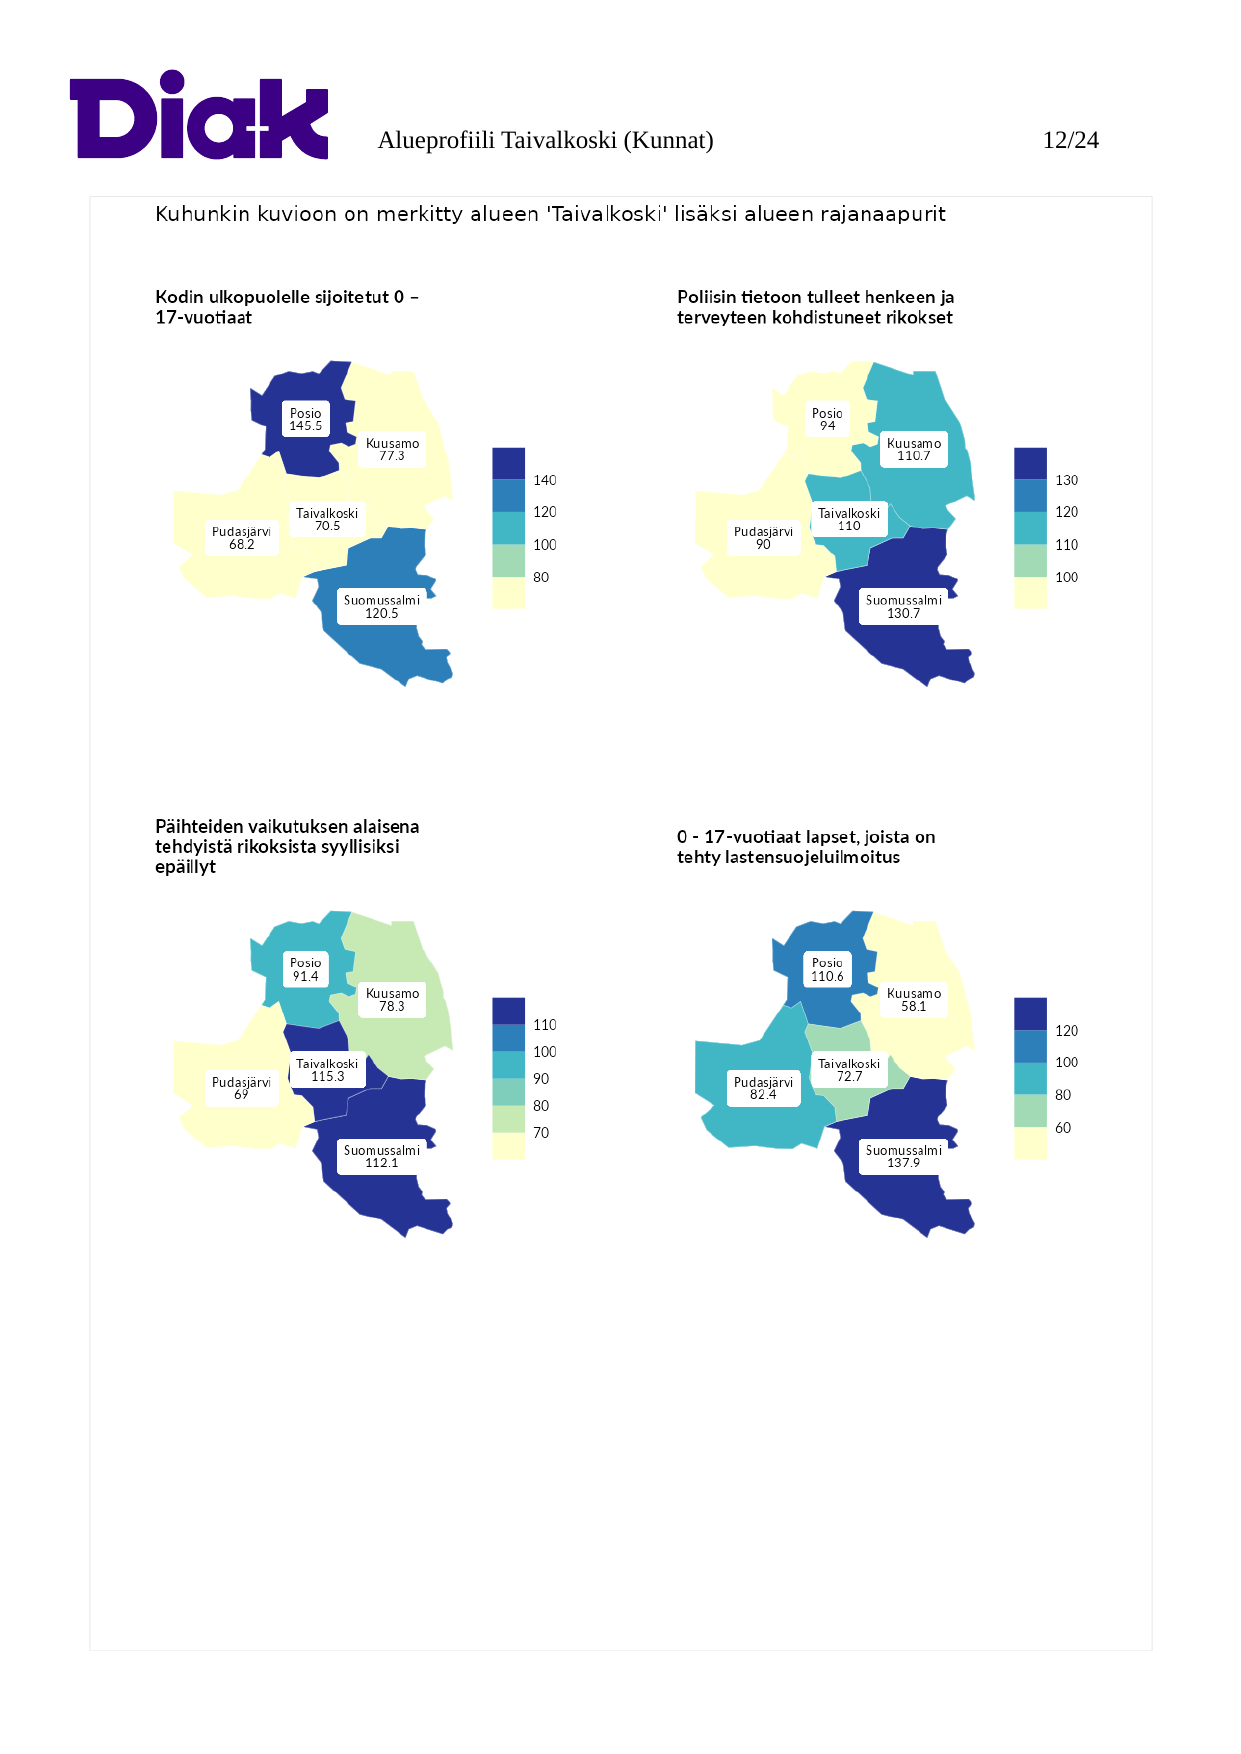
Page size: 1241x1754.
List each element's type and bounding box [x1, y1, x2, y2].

picture [61, 196, 1179, 1651]
